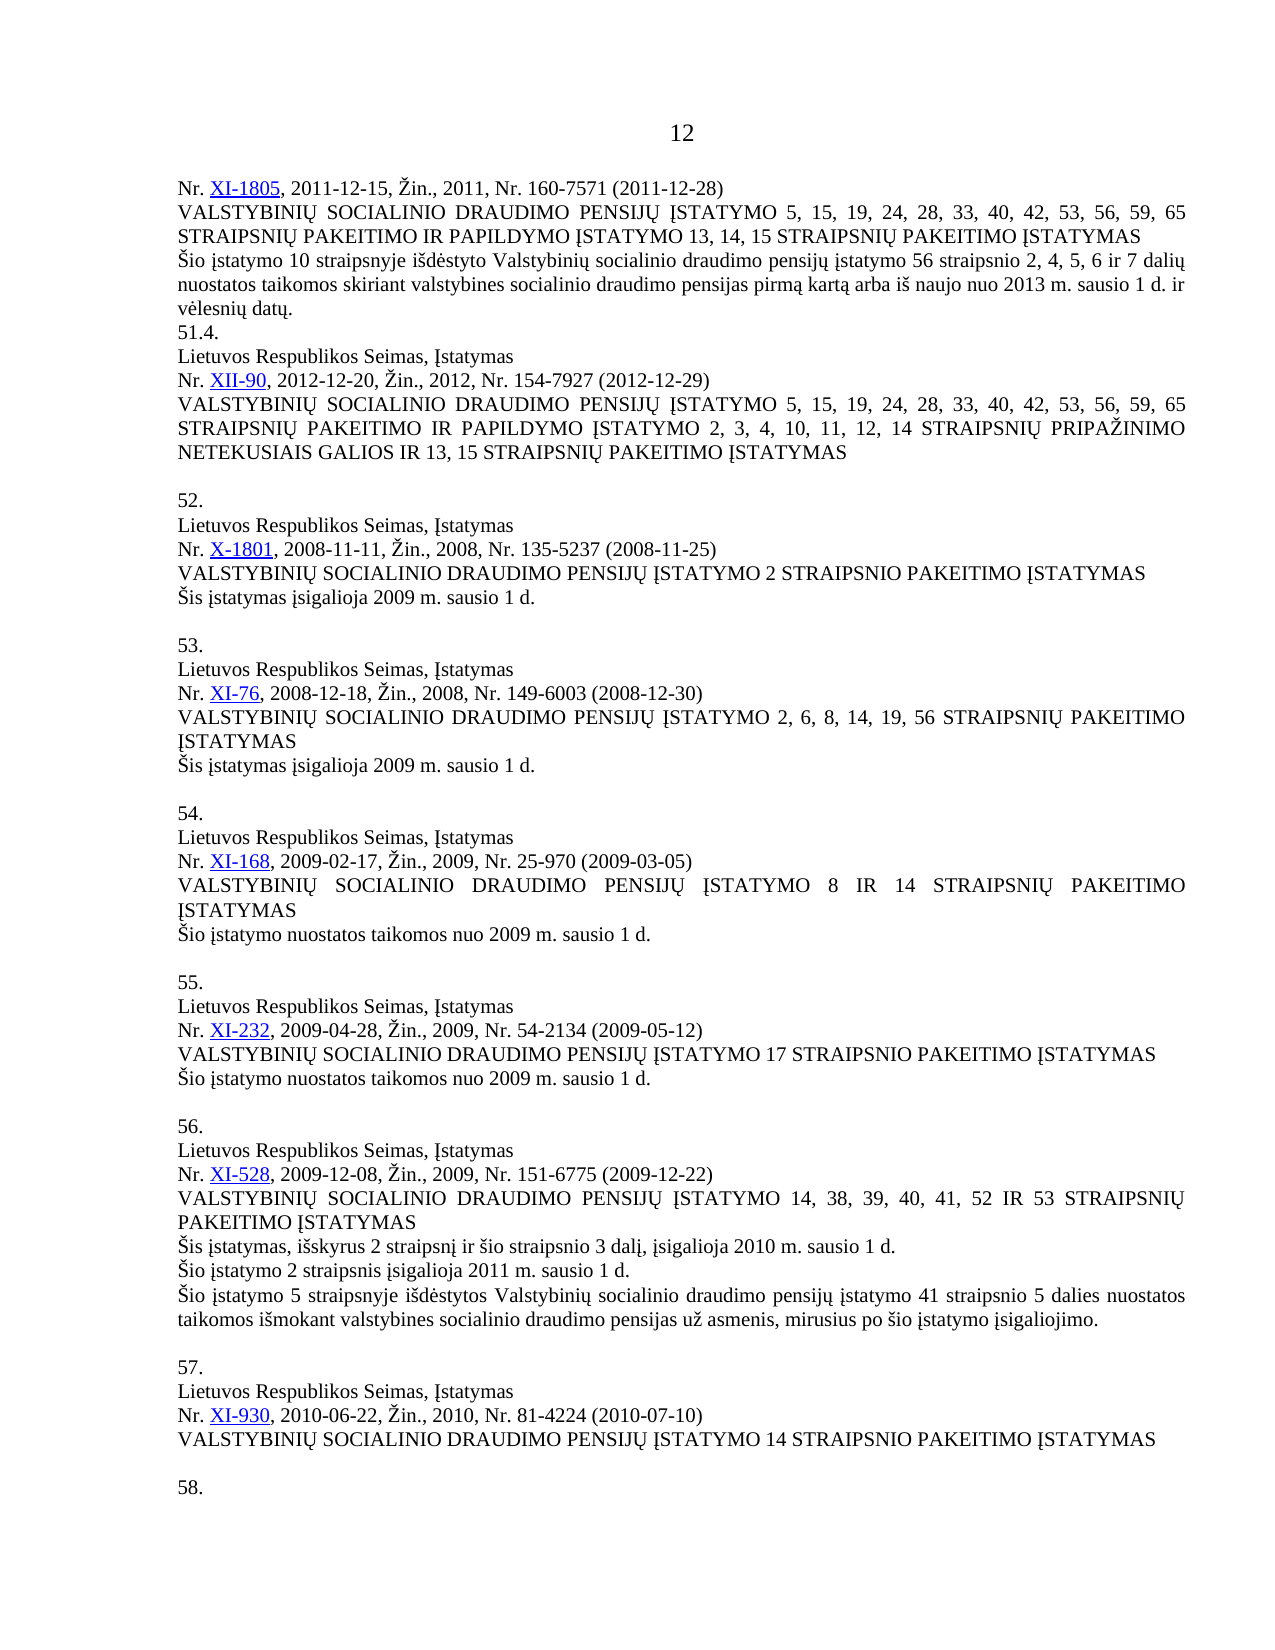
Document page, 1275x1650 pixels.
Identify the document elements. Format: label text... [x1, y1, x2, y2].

text VALSTYBINIŲ SOCIALINIO DRAUDIMO PENSIJŲ ĮSTATYMO 14, 38, 39, 40, 41, 52 IR 53 STRAIPSNIŲ PAKEITIMO ĮSTATYMAS [177, 1186, 1186, 1234]
text VALSTYBINIŲ SOCIALINIO DRAUDIMO PENSIJŲ ĮSTATYMO 17 STRAIPSNIO PAKEITIMO ĮSTATYMAS [177, 1042, 1186, 1066]
text Nr. XI-930, 2010-06-22, Žin., 2010, Nr. 81-4224 (2010-07-10) [177, 1403, 1186, 1427]
text Lietuvos Respublikos Seimas, Įstatymas [177, 1379, 1186, 1403]
text Lietuvos Respublikos Seimas, Įstatymas [177, 657, 1186, 681]
text Lietuvos Respublikos Seimas, Įstatymas [177, 994, 1186, 1018]
text VALSTYBINIŲ SOCIALINIO DRAUDIMO PENSIJŲ ĮSTATYMO 8 IR 14 STRAIPSNIŲ PAKEITIMO ĮSTATYMAS [177, 873, 1186, 922]
text 58. [177, 1475, 1186, 1499]
text VALSTYBINIŲ SOCIALINIO DRAUDIMO PENSIJŲ ĮSTATYMO 5, 15, 19, 24, 28, 33, 40, 42, 53, 56, 59, 65 STRAIPSNIŲ PAKEITIMO IR PAPILDYMO ĮSTATYMO 13, 14, 15 STRAIPSNIŲ PAKEITIMO ĮSTATYMAS [177, 200, 1187, 248]
text VALSTYBINIŲ SOCIALINIO DRAUDIMO PENSIJŲ ĮSTATYMO 2, 6, 8, 14, 19, 56 STRAIPSNIŲ PAKEITIMO ĮSTATYMAS [177, 705, 1186, 753]
text Lietuvos Respublikos Seimas, Įstatymas [177, 512, 1186, 537]
text Šio įstatymo nuostatos taikomos nuo 2009 m. sausio 1 d. [177, 1066, 1186, 1090]
text Lietuvos Respublikos Seimas, Įstatymas [177, 1138, 1186, 1162]
text Nr. XI-1805, 2011-12-15, Žin., 2011, Nr. 160-7571 (2011-12-28) [177, 176, 1187, 200]
text 53. [177, 633, 1186, 657]
text Šio įstatymo 2 straipsnis įsigalioja 2011 m. sausio 1 d. [177, 1258, 1186, 1282]
text 56. [177, 1114, 1186, 1138]
text 54. [177, 801, 1186, 825]
text 55. [177, 970, 1186, 994]
text 51.4. [177, 320, 1187, 344]
text Šio įstatymo 5 straipsnyje išdėstytos Valstybinių socialinio draudimo pensijų įstatymo 41 straipsnio 5 dalies nuostatos taikomos išmokant valstybines socialinio draudimo pensijas už asmenis, mirusius po šio įstatymo įsigaliojimo. [177, 1282, 1187, 1331]
text Lietuvos Respublikos Seimas, Įstatymas [177, 825, 1186, 849]
text Lietuvos Respublikos Seimas, Įstatymas [177, 344, 1187, 368]
text Šio įstatymo 10 straipsnyje išdėstyto Valstybinių socialinio draudimo pensijų įstatymo 56 straipsnio 2, 4, 5, 6 ir 7 dalių nuostatos taikomos skiriant valstybines socialinio draudimo pensijas pirmą kartą arba iš naujo nuo 2013 m. sausio 1 d. ir vėlesnių datų. [177, 248, 1187, 320]
text VALSTYBINIŲ SOCIALINIO DRAUDIMO PENSIJŲ ĮSTATYMO 5, 15, 19, 24, 28, 33, 40, 42, 53, 56, 59, 65 STRAIPSNIŲ PAKEITIMO IR PAPILDYMO ĮSTATYMO 2, 3, 4, 10, 11, 12, 14 STRAIPSNIŲ PRIPAŽINIMO NETEKUSIAIS GALIOS IR 13, 15 STRAIPSNIŲ PAKEITIMO ĮSTATYMAS [177, 392, 1187, 464]
text Nr. XI-232, 2009-04-28, Žin., 2009, Nr. 54-2134 (2009-05-12) [177, 1018, 1186, 1042]
text Nr. XII-90, 2012-12-20, Žin., 2012, Nr. 154-7927 (2012-12-29) [177, 368, 1187, 392]
text Nr. XI-168, 2009-02-17, Žin., 2009, Nr. 25-970 (2009-03-05) [177, 849, 1186, 873]
text VALSTYBINIŲ SOCIALINIO DRAUDIMO PENSIJŲ ĮSTATYMO 14 STRAIPSNIO PAKEITIMO ĮSTATYMAS [177, 1427, 1186, 1451]
text 52. [177, 488, 1186, 512]
text Šio įstatymo nuostatos taikomos nuo 2009 m. sausio 1 d. [177, 922, 1186, 946]
text VALSTYBINIŲ SOCIALINIO DRAUDIMO PENSIJŲ ĮSTATYMO 2 STRAIPSNIO PAKEITIMO ĮSTATYMAS [177, 561, 1186, 585]
text 57. [177, 1355, 1186, 1379]
text Nr. X-1801, 2008-11-11, Žin., 2008, Nr. 135-5237 (2008-11-25) [177, 537, 1186, 561]
text Šis įstatymas įsigalioja 2009 m. sausio 1 d. [177, 585, 1186, 609]
text Šis įstatymas įsigalioja 2009 m. sausio 1 d. [177, 753, 1186, 777]
text Šis įstatymas, išskyrus 2 straipsnį ir šio straipsnio 3 dalį, įsigalioja 2010 m. sausio 1 d. [177, 1234, 1186, 1258]
text Nr. XI-76, 2008-12-18, Žin., 2008, Nr. 149-6003 (2008-12-30) [177, 681, 1186, 705]
text Nr. XI-528, 2009-12-08, Žin., 2009, Nr. 151-6775 (2009-12-22) [177, 1162, 1186, 1186]
